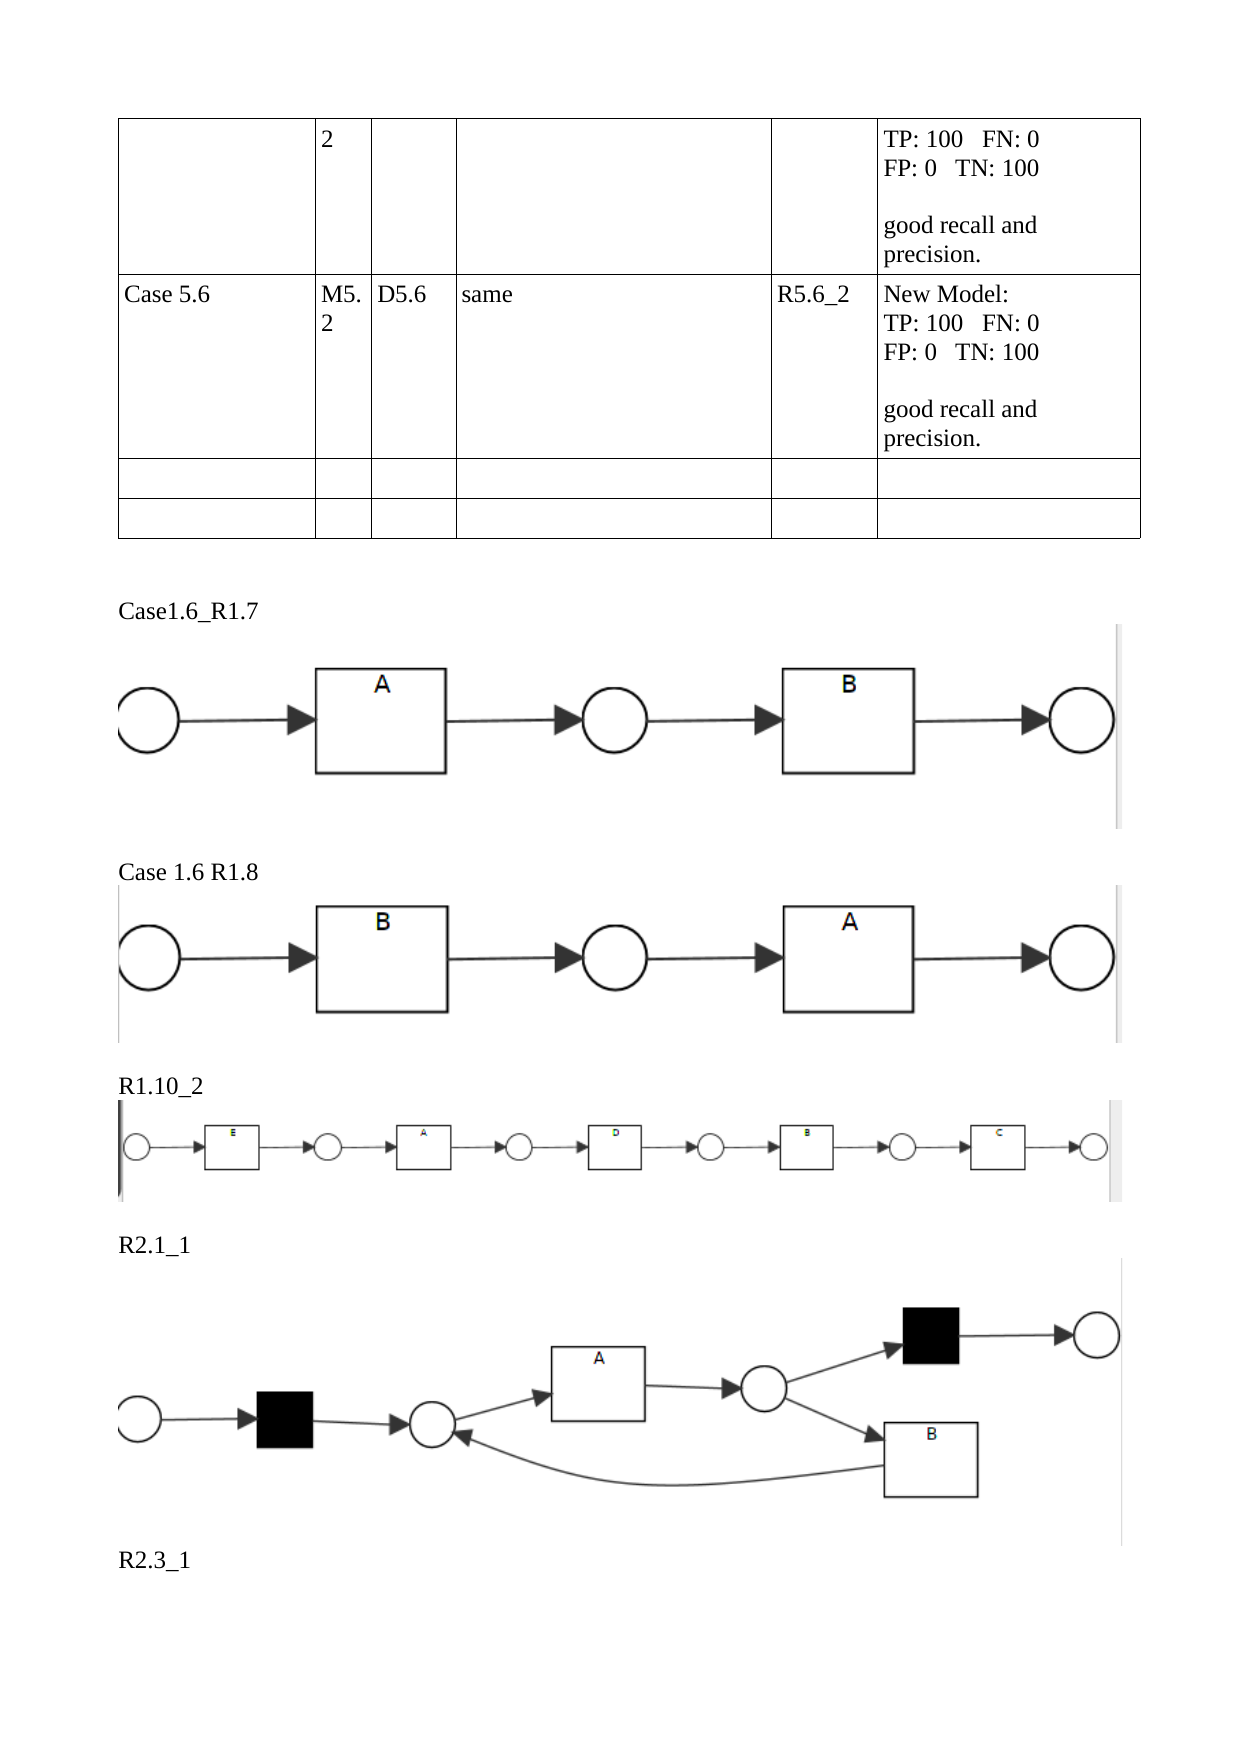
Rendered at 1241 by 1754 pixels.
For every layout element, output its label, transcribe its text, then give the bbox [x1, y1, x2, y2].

table_cell D5.6 [372, 275, 456, 457]
table_cell 2 [316, 119, 371, 273]
table_cell [457, 459, 771, 498]
text R2.1_1 [118, 1230, 1122, 1258]
text Case 1.6 R1.8 [118, 857, 1122, 885]
table_cell [772, 499, 877, 538]
picture [118, 1100, 1123, 1202]
table_cell [316, 459, 371, 498]
text Case1.6_R1.7 [118, 596, 1122, 624]
picture [118, 885, 1123, 1043]
picture [118, 1258, 1123, 1546]
text R1.10_2 [118, 1071, 1122, 1100]
table_cell [772, 459, 877, 498]
table_cell [316, 499, 371, 538]
table_cell TP: 100 FN: 0 FP: 0 TN: 100 good recall and precision. [878, 119, 1140, 273]
table_cell [119, 119, 315, 273]
table_cell R5.6_2 [772, 275, 877, 457]
picture [118, 624, 1123, 829]
table_cell [457, 499, 771, 538]
table_cell [878, 459, 1140, 498]
table_cell M5.2 [316, 275, 371, 457]
table_cell [119, 499, 315, 538]
table_cell [457, 119, 771, 273]
table_cell [878, 499, 1140, 538]
table_cell New Model: TP: 100 FN: 0 FP: 0 TN: 100 good recall and precision. [878, 275, 1140, 457]
table_cell Case 5.6 [119, 275, 315, 457]
table_cell [372, 119, 456, 273]
table_cell [119, 459, 315, 498]
table_cell [772, 119, 877, 273]
table_cell same [457, 275, 771, 457]
table_cell [372, 459, 456, 498]
text R2.3_1 [118, 1546, 1122, 1574]
table_cell [372, 499, 456, 538]
